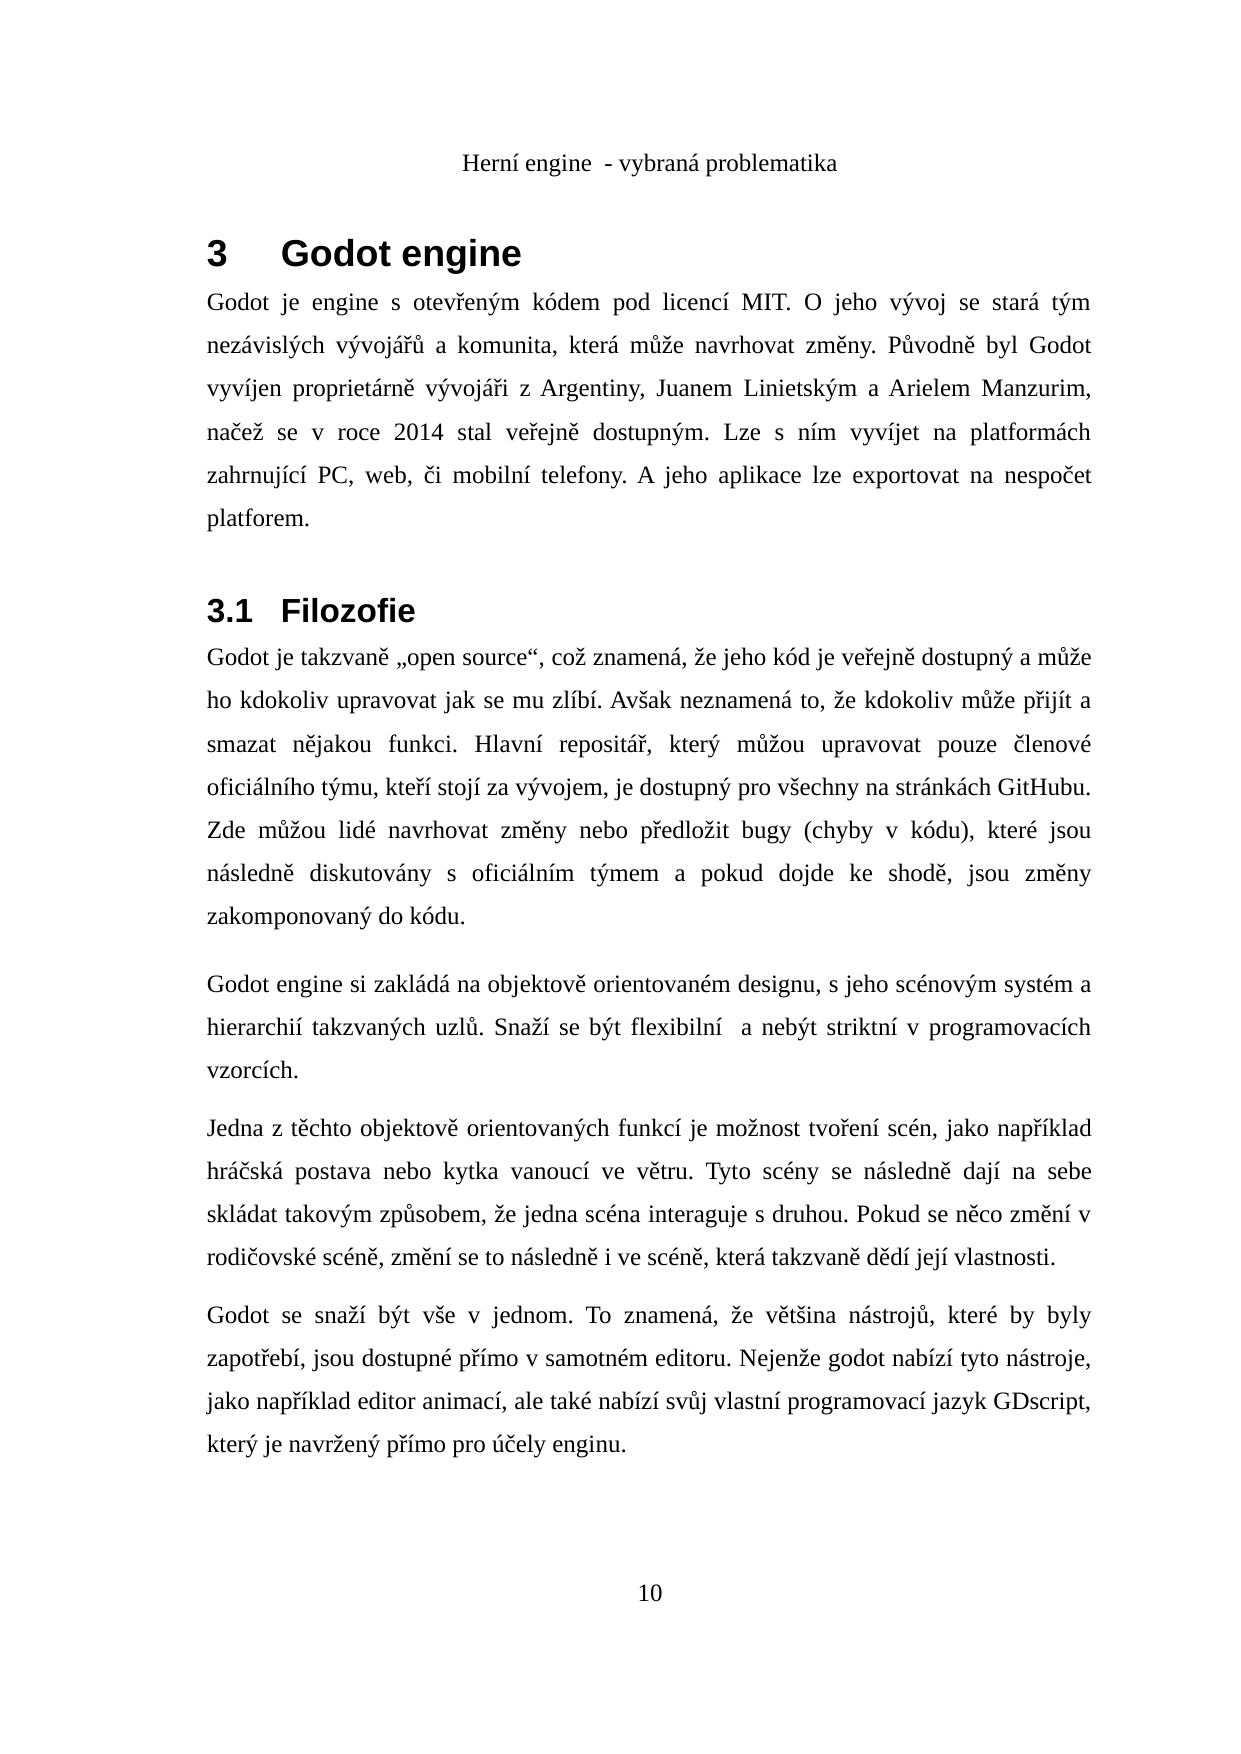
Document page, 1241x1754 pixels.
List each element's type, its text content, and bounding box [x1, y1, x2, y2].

text Godot je engine s otevřeným kódem pod licencí MIT. O jeho vývoj se stará tým nezávislých vývojářů a komunita, která může navrhovat změny. Původně byl Godot vyvíjen proprietárně vývojáři z Argentiny, Juanem Linietským a Arielem Manzurim, načež se v roce 2014 stal veřejně dostupným. Lze s ním vyvíjet na platformách zahrnující PC, web, či mobilní telefony. A jeho aplikace lze exportovat na nespočet platforem. [207, 287, 1093, 532]
text Godot engine si zakládá na objektově orientovaném designu, s jeho scénovým systém a hierarchií takzvaných uzlů. Snaží se být flexibilní a nebýt striktní v programovacích vzorcích. [207, 969, 1093, 1084]
text Jedna z těchto objektově orientovaných funkcí je možnost tvoření scén, jako například hráčská postava nebo kytka vanoucí ve větru. Tyto scény se následně dají na sebe skládat takovým způsobem, že jedna scéna interaguje s druhou. Pokud se něco změní v rodičovské scéně, změní se to následně i ve scéně, která takzvaně dědí její vlastnosti. [207, 1113, 1093, 1271]
subtitle Godot engine [207, 232, 1093, 275]
text Godot se snaží být vše v jednom. To znamená, že většina nástrojů, které by byly zapotřebí, jsou dostupné přímo v samotném editoru. Nejenže godot nabízí tyto nástroje, jako například editor animací, ale také nabízí svůj vlastní programovací jazyk GDscript, který je navržený přímo pro účely enginu. [207, 1300, 1093, 1458]
text Godot je takzvaně „open source“, což znamená, že jeho kód je veřejně dostupný a může ho kdokoliv upravovat jak se mu zlíbí. Avšak neznamená to, že kdokoliv může přijít a smazat nějakou funkci. Hlavní repositář, který můžou upravovat pouze členové oficiálního týmu, kteří stojí za vývojem, je dostupný pro všechny na stránkách GitHubu. Zde můžou lidé navrhovat změny nebo předložit bugy (chyby v kódu), které jsou následně diskutovány s oficiálním týmem a pokud dojde ke shodě, jsou změny zakomponovaný do kódu. [207, 642, 1093, 930]
subtitle Filozofie [207, 592, 1093, 630]
